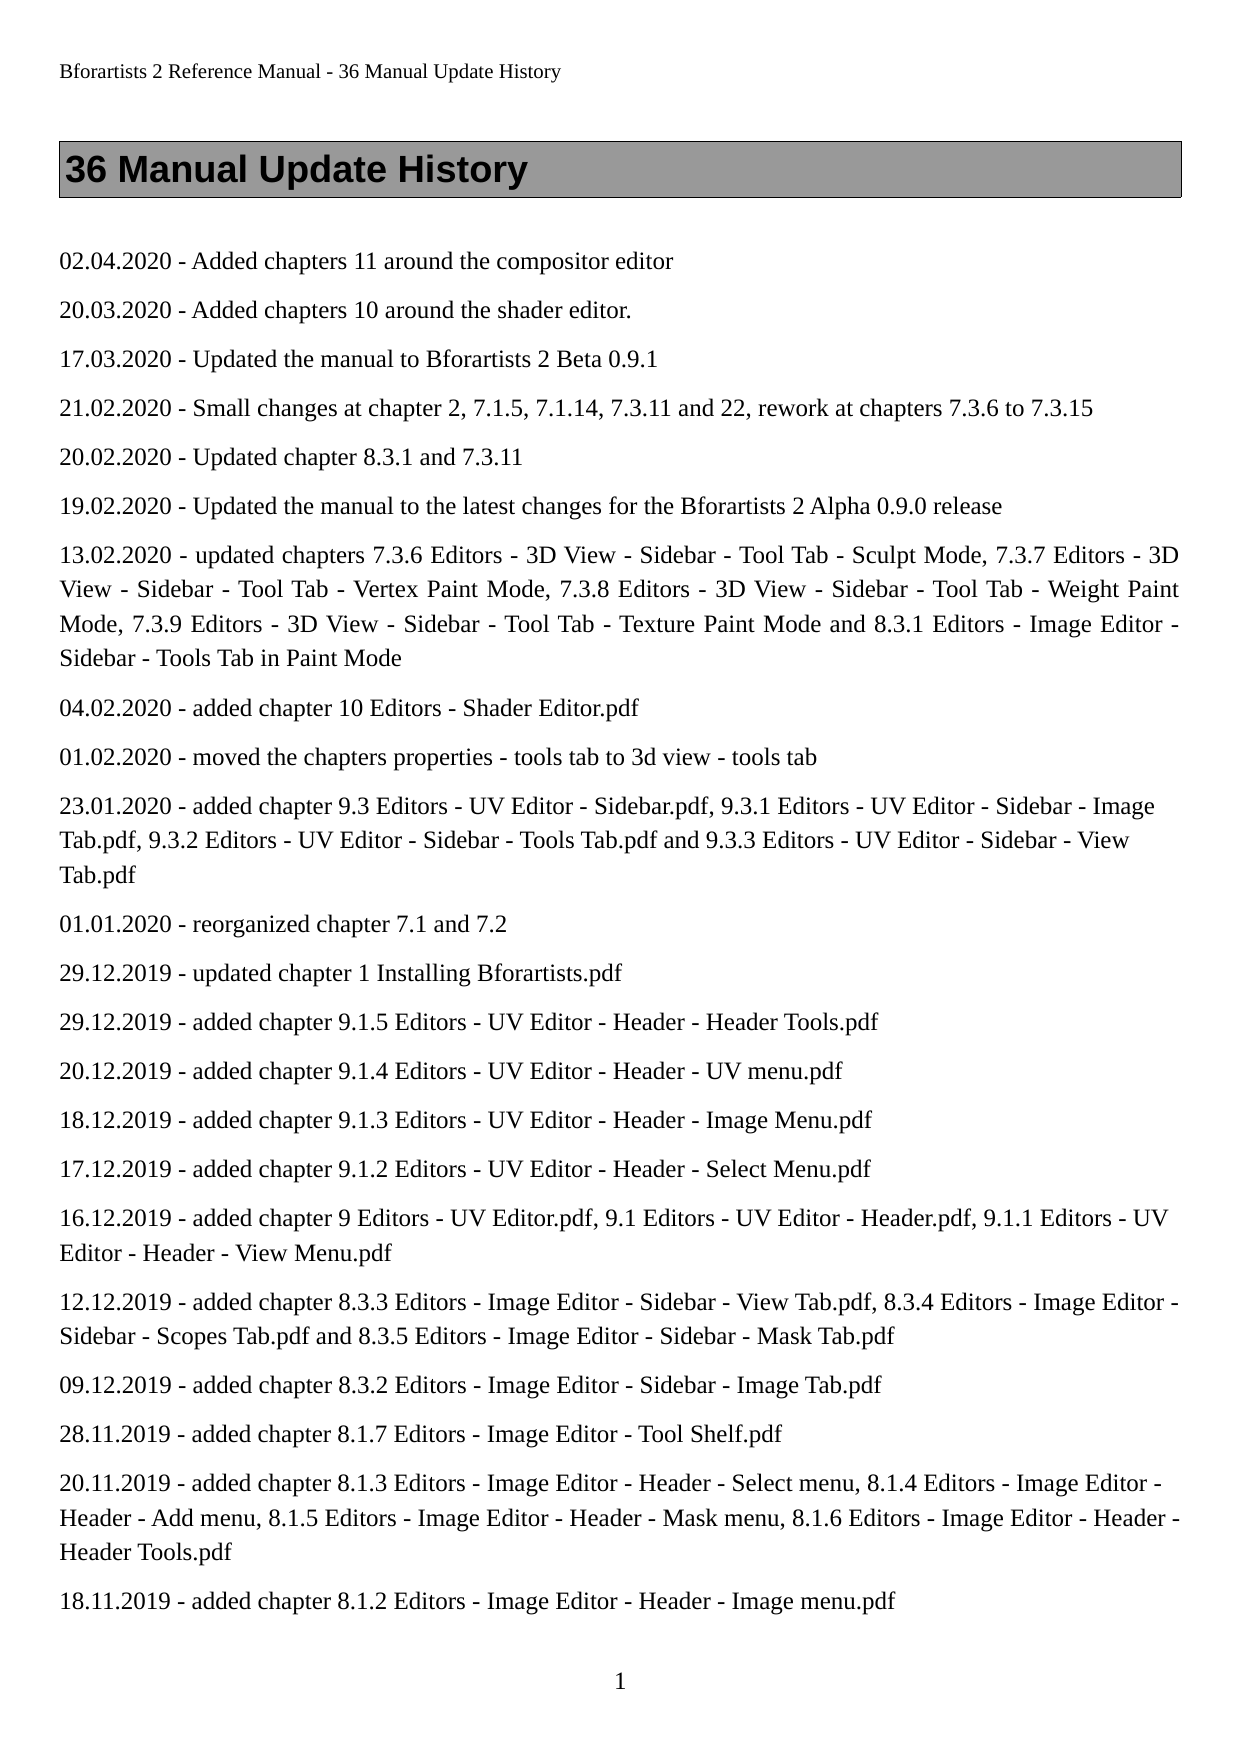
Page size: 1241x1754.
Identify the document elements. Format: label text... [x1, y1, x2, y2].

text 17.12.2019 - added chapter 9.1.2 Editors - UV Editor - Header - Select Menu.pdf [59, 1154, 1181, 1183]
text 20.12.2019 - added chapter 9.1.4 Editors - UV Editor - Header - UV menu.pdf [59, 1056, 1181, 1085]
text 18.12.2019 - added chapter 9.1.3 Editors - UV Editor - Header - Image Menu.pdf [59, 1105, 1181, 1134]
text 29.12.2019 - updated chapter 1 Installing Bforartists.pdf [59, 958, 1181, 987]
text 16.12.2019 - added chapter 9 Editors - UV Editor.pdf, 9.1 Editors - UV Editor - Header.pdf, 9.1.1 Editors - UV Editor - Header - View Menu.pdf [59, 1203, 1181, 1266]
text 18.11.2019 - added chapter 8.1.2 Editors - Image Editor - Header - Image menu.pdf [59, 1586, 1181, 1615]
text 17.03.2020 - Updated the manual to Bforartists 2 Beta 0.9.1 [59, 344, 1181, 373]
text 09.12.2019 - added chapter 8.3.2 Editors - Image Editor - Sidebar - Image Tab.pdf [59, 1370, 1181, 1399]
text 13.02.2020 - updated chapters 7.3.6 Editors - 3D View - Sidebar - Tool Tab - Sculpt Mode, 7.3.7 Editors - 3D View - Sidebar - Tool Tab - Vertex Paint Mode, 7.3.8 Editors - 3D View - Sidebar - Tool Tab - Weight Paint Mode, 7.3.9 Editors - 3D View - Sidebar - Tool Tab - Texture Paint Mode and 8.3.1 Editors - Image Editor - Sidebar - Tools Tab in Paint Mode [59, 540, 1181, 672]
text 29.12.2019 - added chapter 9.1.5 Editors - UV Editor - Header - Header Tools.pdf [59, 1007, 1181, 1036]
text 01.02.2020 - moved the chapters properties - tools tab to 3d view - tools tab [59, 742, 1181, 770]
text 02.04.2020 - Added chapters 11 around the compositor editor [59, 246, 1181, 274]
text 20.03.2020 - Added chapters 10 around the shader editor. [59, 295, 1181, 323]
text 23.01.2020 - added chapter 9.3 Editors - UV Editor - Sidebar.pdf, 9.3.1 Editors - UV Editor - Sidebar - Image Tab.pdf, 9.3.2 Editors - UV Editor - Sidebar - Tools Tab.pdf and 9.3.3 Editors - UV Editor - Sidebar - View Tab.pdf [59, 791, 1181, 888]
text 21.02.2020 - Small changes at chapter 2, 7.1.5, 7.1.14, 7.3.11 and 22, rework at chapters 7.3.6 to 7.3.15 [59, 393, 1181, 422]
text 12.12.2019 - added chapter 8.3.3 Editors - Image Editor - Sidebar - View Tab.pdf, 8.3.4 Editors - Image Editor - Sidebar - Scopes Tab.pdf and 8.3.5 Editors - Image Editor - Sidebar - Mask Tab.pdf [59, 1287, 1181, 1350]
text 04.02.2020 - added chapter 10 Editors - Shader Editor.pdf [59, 693, 1181, 721]
text 01.01.2020 - reorganized chapter 7.1 and 7.2 [59, 909, 1181, 937]
text 19.02.2020 - Updated the manual to the latest changes for the Bforartists 2 Alpha 0.9.0 release [59, 491, 1181, 520]
table_header 36 Manual Update History [60, 142, 1181, 197]
text 28.11.2019 - added chapter 8.1.7 Editors - Image Editor - Tool Shelf.pdf [59, 1419, 1181, 1448]
text 20.02.2020 - Updated chapter 8.3.1 and 7.3.11 [59, 442, 1181, 471]
text 20.11.2019 - added chapter 8.1.3 Editors - Image Editor - Header - Select menu, 8.1.4 Editors - Image Editor - Header - Add menu, 8.1.5 Editors - Image Editor - Header - Mask menu, 8.1.6 Editors - Image Editor - Header - Header Tools.pdf [59, 1468, 1181, 1566]
